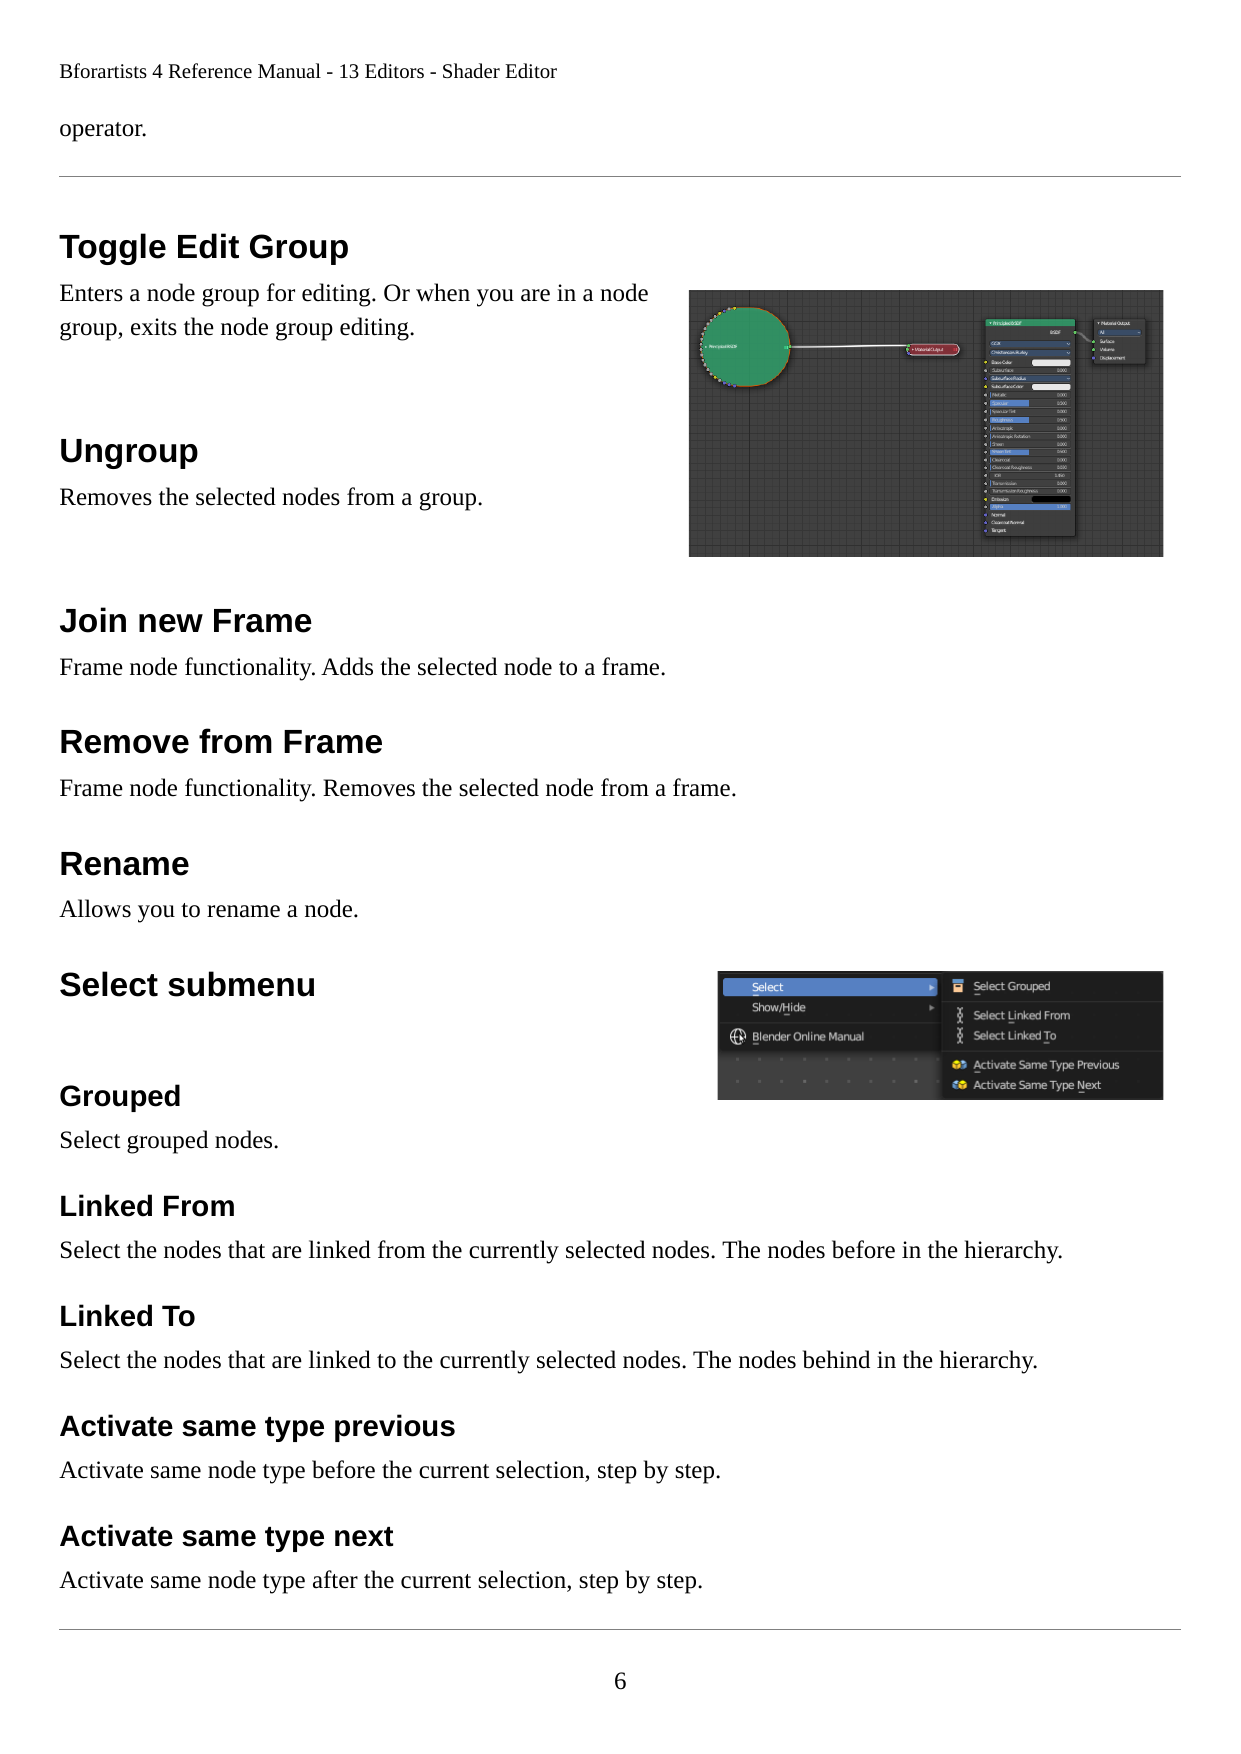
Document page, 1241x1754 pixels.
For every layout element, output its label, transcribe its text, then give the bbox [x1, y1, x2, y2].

text Activate same node type before the current selection, step by step. [59, 1455, 1181, 1484]
subtitle Ungroup [59, 431, 688, 470]
text Select the nodes that are linked from the currently selected nodes. The nodes before in the hierarchy. [59, 1235, 1181, 1264]
subtitle Activate same type next [59, 1519, 1181, 1553]
text Frame node functionality. Adds the selected node to a frame. [59, 652, 1181, 681]
subtitle Select submenu [59, 964, 1181, 1003]
subtitle Linked From [59, 1189, 1181, 1223]
subtitle Toggle Edit Group [59, 227, 1181, 265]
text Removes the selected nodes from a group. [59, 482, 688, 511]
text Activate same node type after the current selection, step by step. [59, 1565, 1181, 1594]
picture [688, 290, 1164, 557]
text Select grouped nodes. [59, 1126, 1181, 1154]
text Select the nodes that are linked to the currently selected nodes. The nodes behind in the hierarchy. [59, 1345, 1181, 1374]
subtitle Remove from Frame [59, 722, 1181, 761]
subtitle Join new Frame [59, 601, 1181, 640]
subtitle Rename [59, 843, 1181, 882]
text operator. [59, 113, 1181, 141]
subtitle [1164, 431, 1181, 470]
subtitle Grouped [59, 1079, 1181, 1113]
subtitle Activate same type previous [59, 1409, 1181, 1443]
text Allows you to rename a node. [59, 894, 1181, 923]
text Enters a node group for editing. Or when you are in a node group, exits the node group editing. [59, 278, 1181, 341]
text Frame node functionality. Removes the selected node from a frame. [59, 773, 1181, 802]
picture [717, 971, 1164, 1100]
subtitle Linked To [59, 1299, 1181, 1333]
